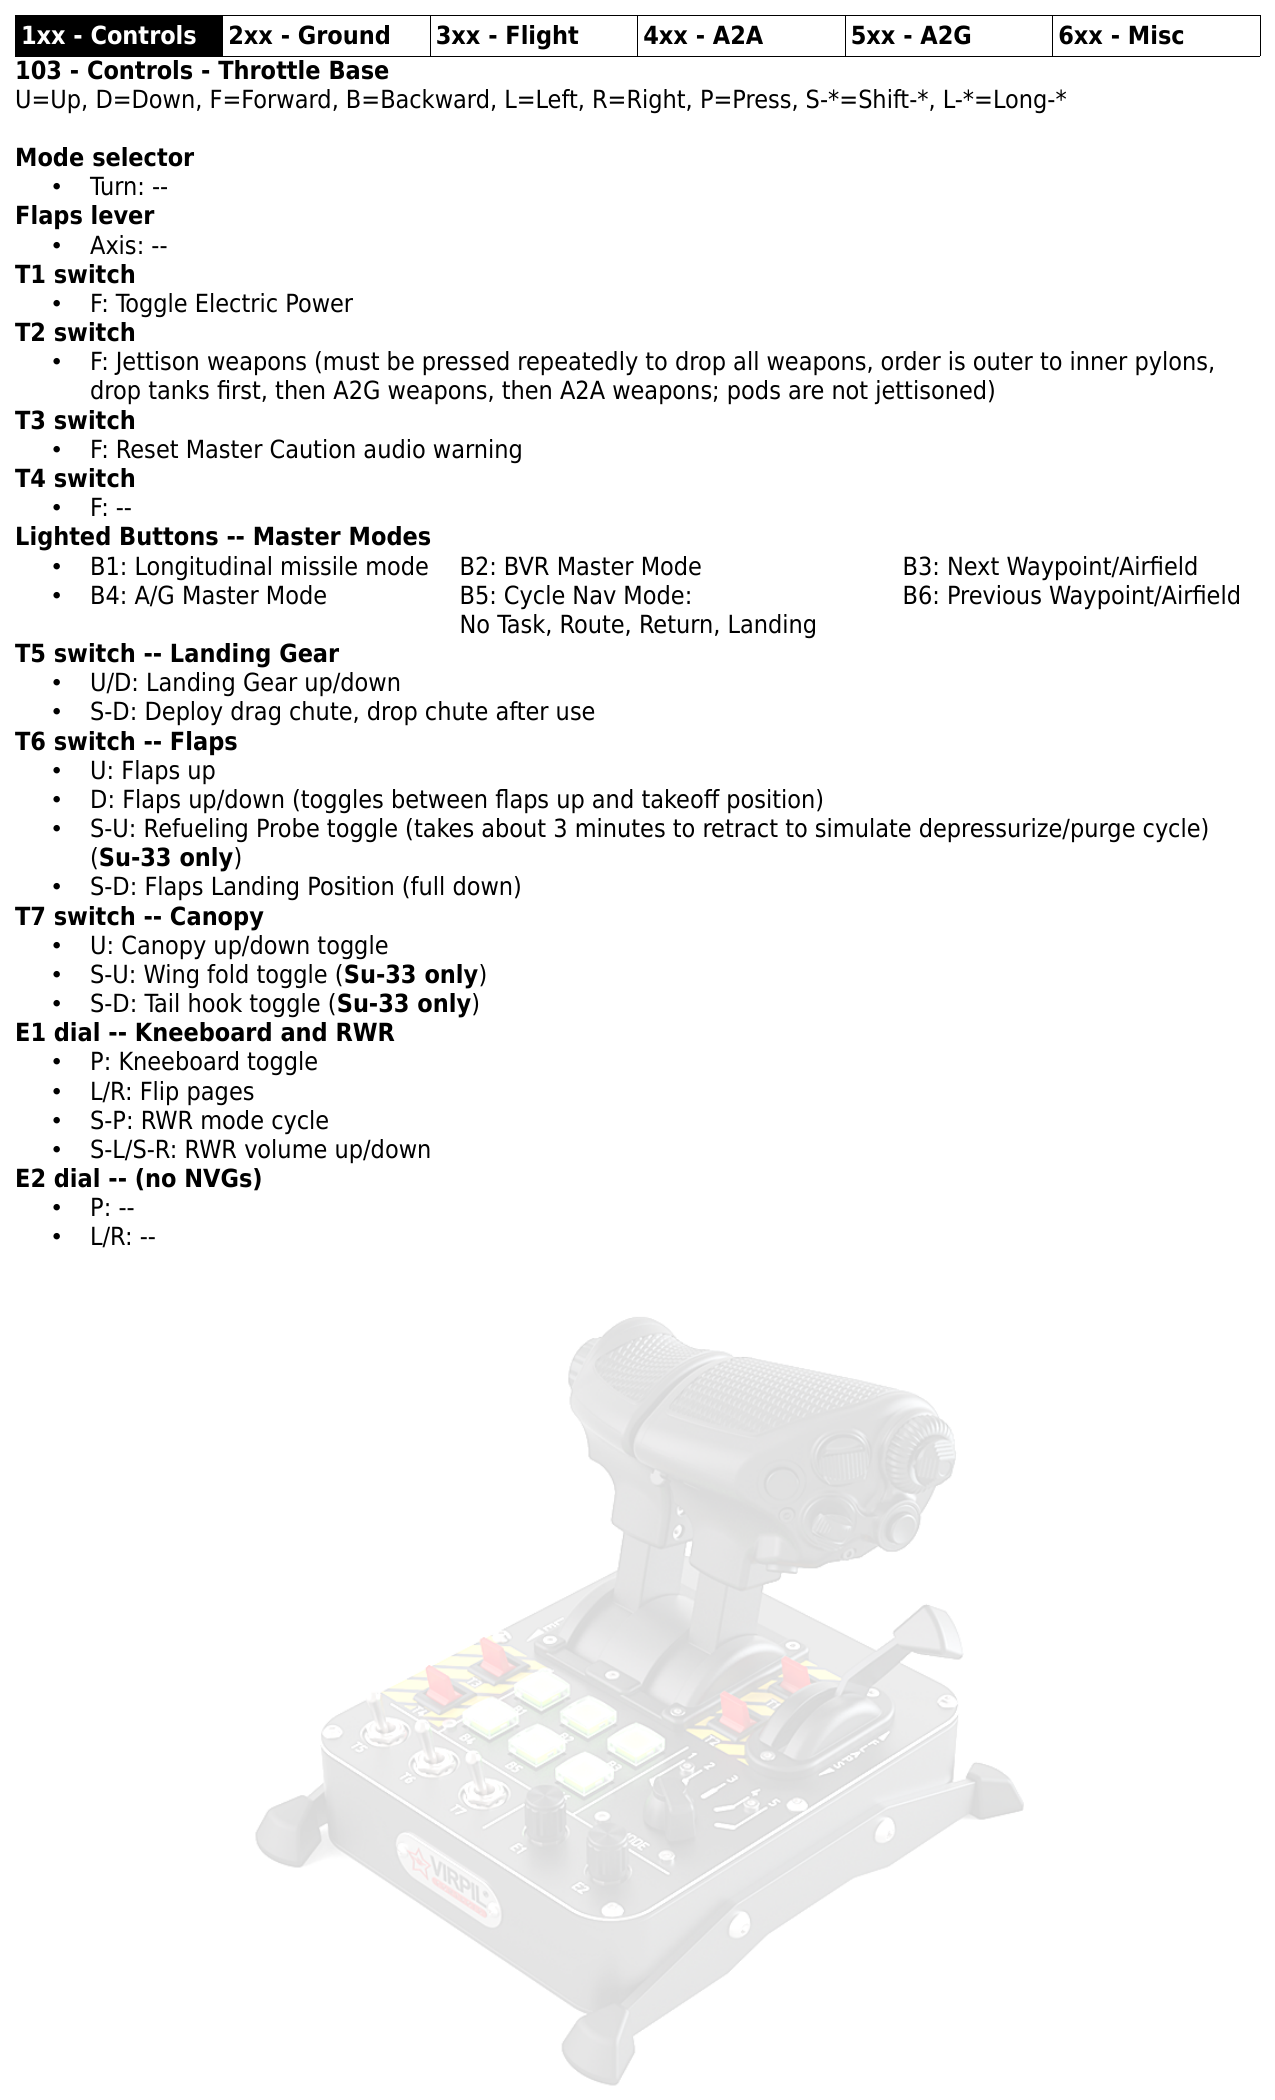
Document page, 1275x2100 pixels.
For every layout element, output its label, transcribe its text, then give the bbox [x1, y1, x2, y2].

list S-D: Flaps Landing Position (full down) [52, 872, 1260, 902]
text U=Up, D=Down, F=Forward, B=Backward, L=Left, R=Right, P=Press, S-*=Shift-*, L-*=Long-* [15, 85, 1260, 114]
text T4 switch [15, 464, 1260, 493]
text Mode selector [15, 143, 1260, 172]
text Lighted Buttons -- Master Modes [15, 522, 1260, 552]
table_header 2xx - Ground [223, 16, 430, 56]
text E1 dial -- Kneeboard and RWR [15, 1018, 1260, 1047]
list U: Canopy up/down toggle [52, 931, 1260, 960]
text T3 switch [15, 406, 1260, 435]
text T6 switch -- Flaps [15, 727, 1260, 756]
table_header 4xx - A2A [638, 16, 845, 56]
table_header 3xx - Flight [431, 16, 637, 56]
list D: Flaps up/down (toggles between flaps up and takeoff position) [52, 785, 1260, 814]
list U/D: Landing Gear up/down [52, 668, 1260, 697]
text E2 dial -- (no NVGs) [15, 1164, 1260, 1193]
list B4: A/G Master Mode B5: Cycle Nav Mode: B6: Previous Waypoint/Airfield No Task, Route, Return, Landing [52, 581, 1260, 639]
list Turn: -- [52, 172, 1260, 202]
list F: Jettison weapons (must be pressed repeatedly to drop all weapons, order is outer to inner pylons, drop tanks first, then A2G weapons, then A2A weapons; pods are not jettisoned) [52, 347, 1260, 406]
table_header 6xx - Misc [1053, 16, 1260, 56]
text T7 switch -- Canopy [15, 902, 1260, 931]
list S-U: Wing fold toggle (Su-33 only) [52, 960, 1260, 989]
list L/R: Flip pages [52, 1077, 1260, 1106]
list F: Reset Master Caution audio warning [52, 435, 1260, 464]
text 103 - Controls - Throttle Base [15, 57, 1260, 85]
table_header 1xx - Controls [16, 16, 222, 56]
text Flaps lever [15, 202, 1260, 231]
list L/R: -- [52, 1222, 1260, 1252]
list U: Flaps up [52, 756, 1260, 785]
text T2 switch [15, 318, 1260, 347]
list F: -- [52, 493, 1260, 522]
list S-L/S-R: RWR volume up/down [52, 1135, 1260, 1164]
table_header 5xx - A2G [846, 16, 1052, 56]
list S-D: Tail hook toggle (Su-33 only) [52, 989, 1260, 1018]
text T5 switch -- Landing Gear [15, 639, 1260, 668]
list S-D: Deploy drag chute, drop chute after use [52, 697, 1260, 727]
list Axis: -- [52, 231, 1260, 260]
list P: -- [52, 1193, 1260, 1222]
list P: Kneeboard toggle [52, 1047, 1260, 1077]
text T1 switch [15, 260, 1260, 289]
list S-P: RWR mode cycle [52, 1106, 1260, 1135]
list B1: Longitudinal missile mode B2: BVR Master Mode B3: Next Waypoint/Airfield [52, 552, 1260, 581]
list F: Toggle Electric Power [52, 289, 1260, 318]
list S-U: Refueling Probe toggle (takes about 3 minutes to retract to simulate depressurize/purge cycle) (Su-33 only) [52, 814, 1260, 872]
